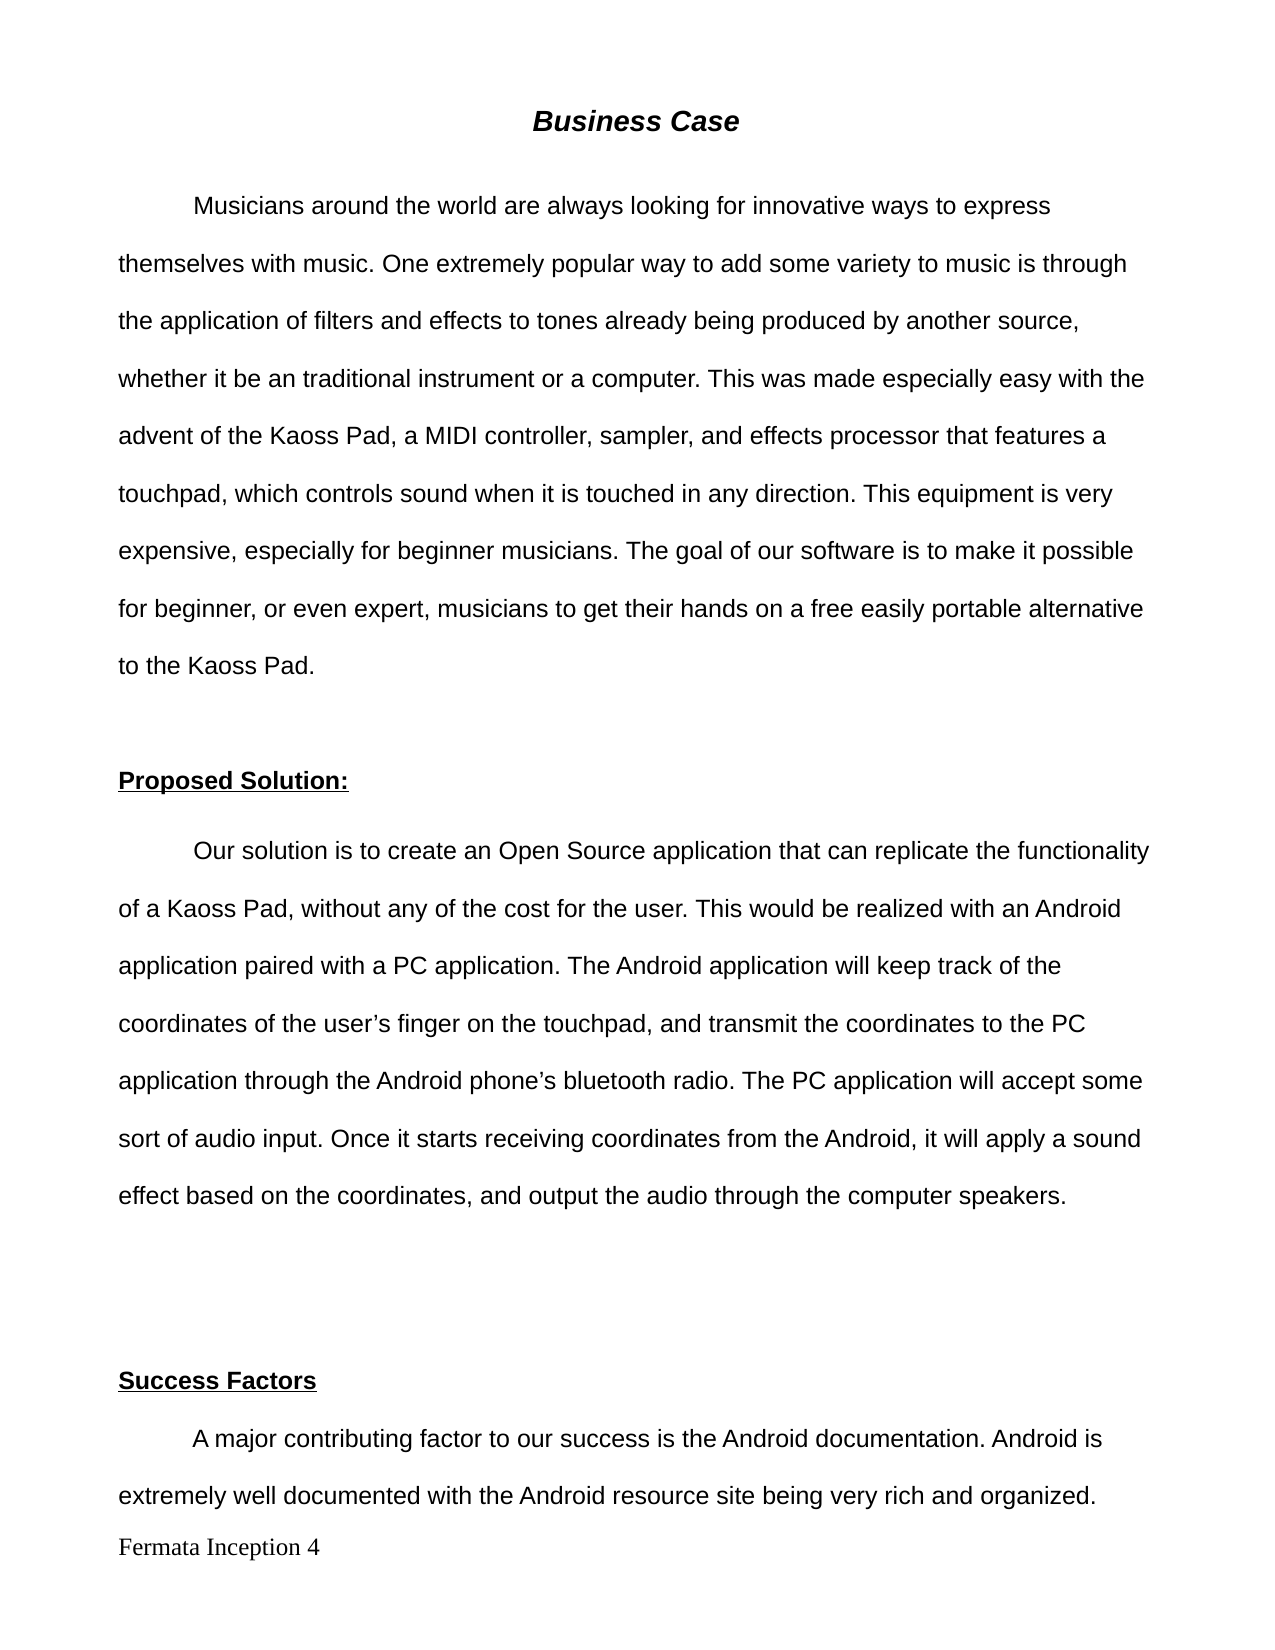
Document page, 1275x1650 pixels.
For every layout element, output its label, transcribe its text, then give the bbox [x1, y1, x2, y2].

text Business Case [118, 75, 1157, 137]
text Musicians around the world are always looking for innovative ways to express themselves with music. One extremely popular way to add some variety to music is through the application of filters and effects to tones already being produced by another source, whether it be an traditional instrument or a computer. This was made especially easy with the advent of the Kaoss Pad, a MIDI controller, sampler, and effects processor that features a touchpad, which controls sound when it is touched in any direction. This equipment is very expensive, especially for beginner musicians. The goal of our software is to make it possible for beginner, or even expert, musicians to get their hands on a free easily portable alternative to the Kaoss Pad. [118, 191, 1157, 680]
text Proposed Solution: [118, 766, 1157, 795]
text Success Factors A major contributing factor to our success is the Android documentation. Android is extremely well documented with the Android resource site being very rich and organized. [118, 1366, 1157, 1510]
text Our solution is to create an Open Source application that can replicate the functionality of a Kaoss Pad, without any of the cost for the user. This would be realized with an Android application paired with a PC application. The Android application will keep track of the coordinates of the user’s finger on the touchpad, and transmit the coordinates to the PC application through the Android phone’s bluetooth radio. The PC application will accept some sort of audio input. Once it starts receiving coordinates from the Android, it will apply a sound effect based on the coordinates, and output the audio through the computer speakers. [118, 836, 1157, 1210]
